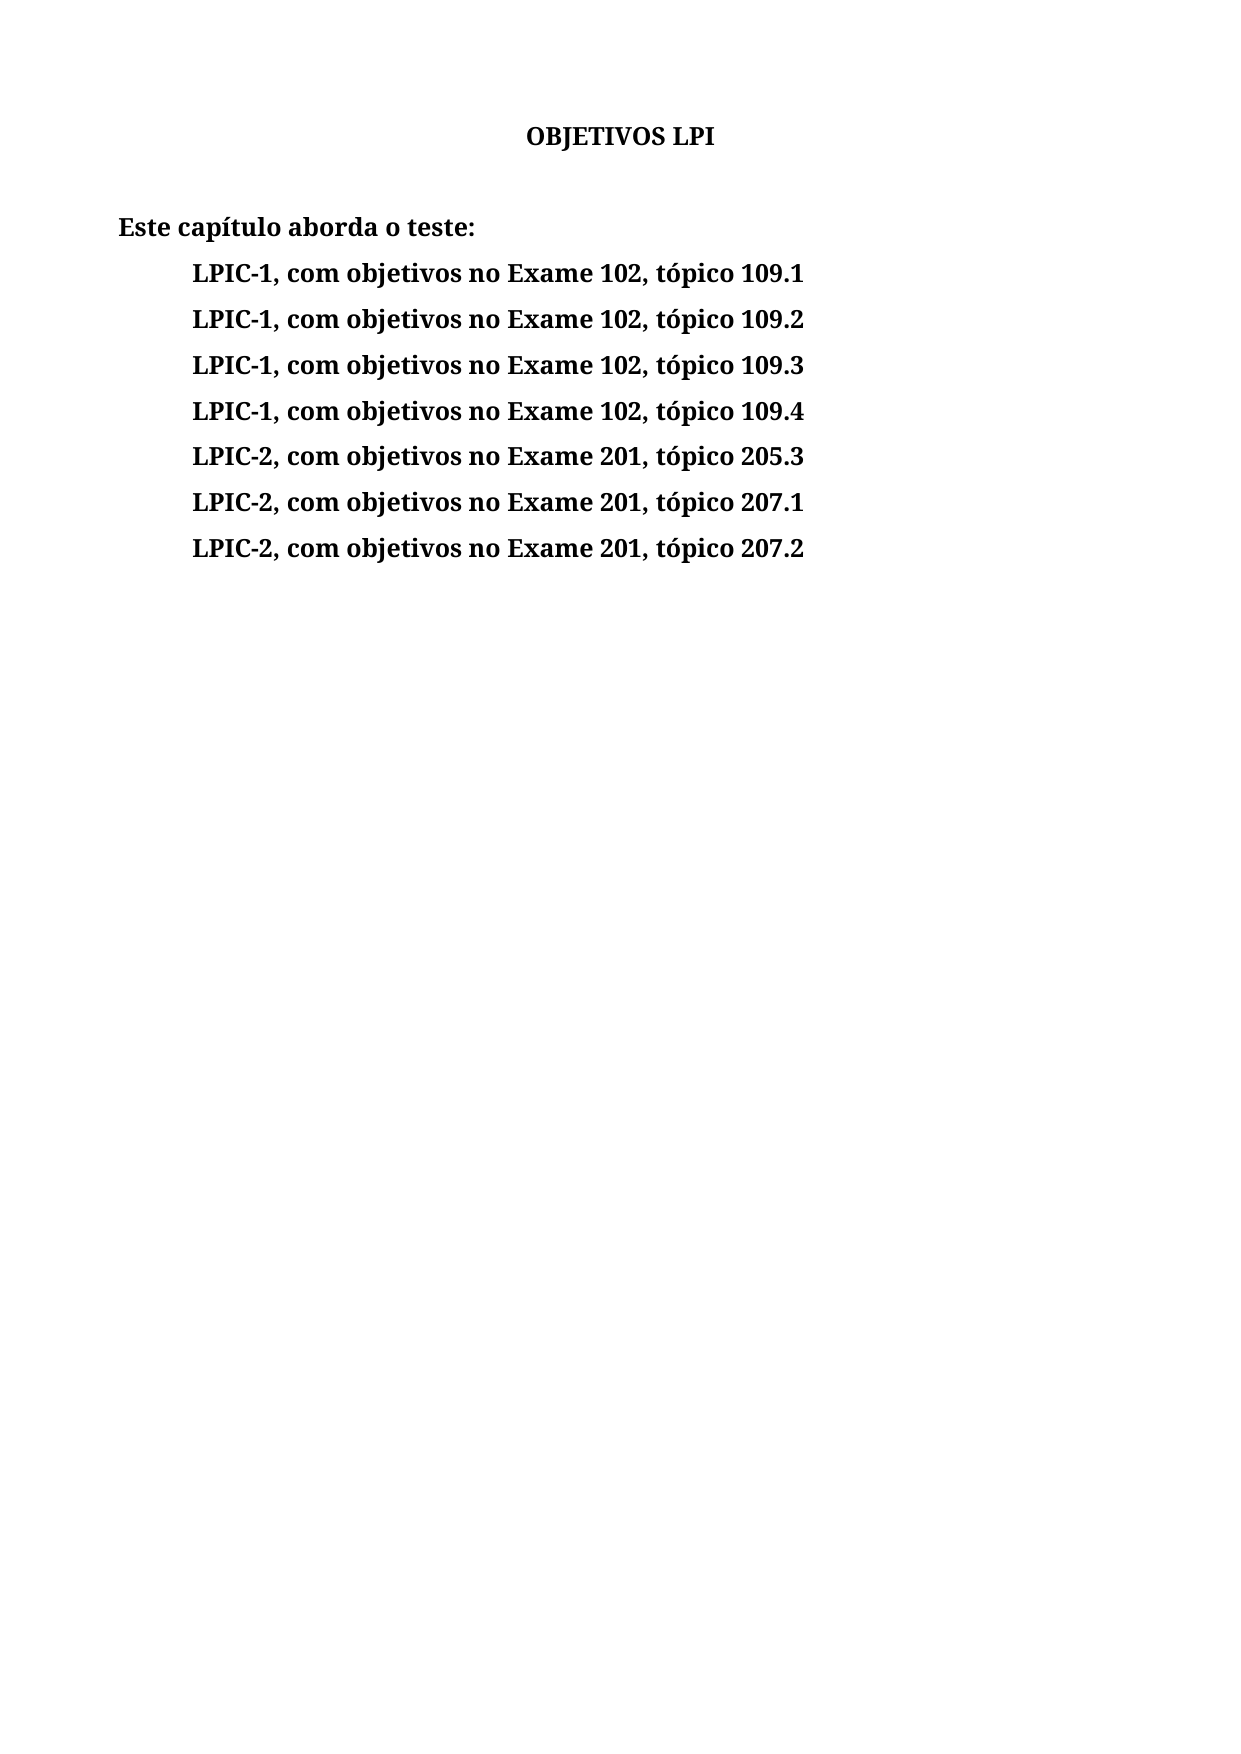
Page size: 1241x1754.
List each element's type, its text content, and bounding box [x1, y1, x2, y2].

text LPIC-1, com objetivos no Exame 102, tópico 109.2 [118, 301, 1122, 336]
text LPIC-2, com objetivos no Exame 201, tópico 207.1 [118, 485, 1122, 519]
text LPIC-1, com objetivos no Exame 102, tópico 109.4 [118, 393, 1122, 427]
text LPIC-2, com objetivos no Exame 201, tópico 205.3 [118, 439, 1122, 473]
text OBJETIVOS LPI [118, 118, 1122, 152]
text LPIC-1, com objetivos no Exame 102, tópico 109.1 [118, 256, 1122, 290]
text LPIC-2, com objetivos no Exame 201, tópico 207.2 [118, 531, 1122, 565]
text LPIC-1, com objetivos no Exame 102, tópico 109.3 [118, 347, 1122, 381]
text Este capítulo aborda o teste: [118, 210, 1122, 244]
